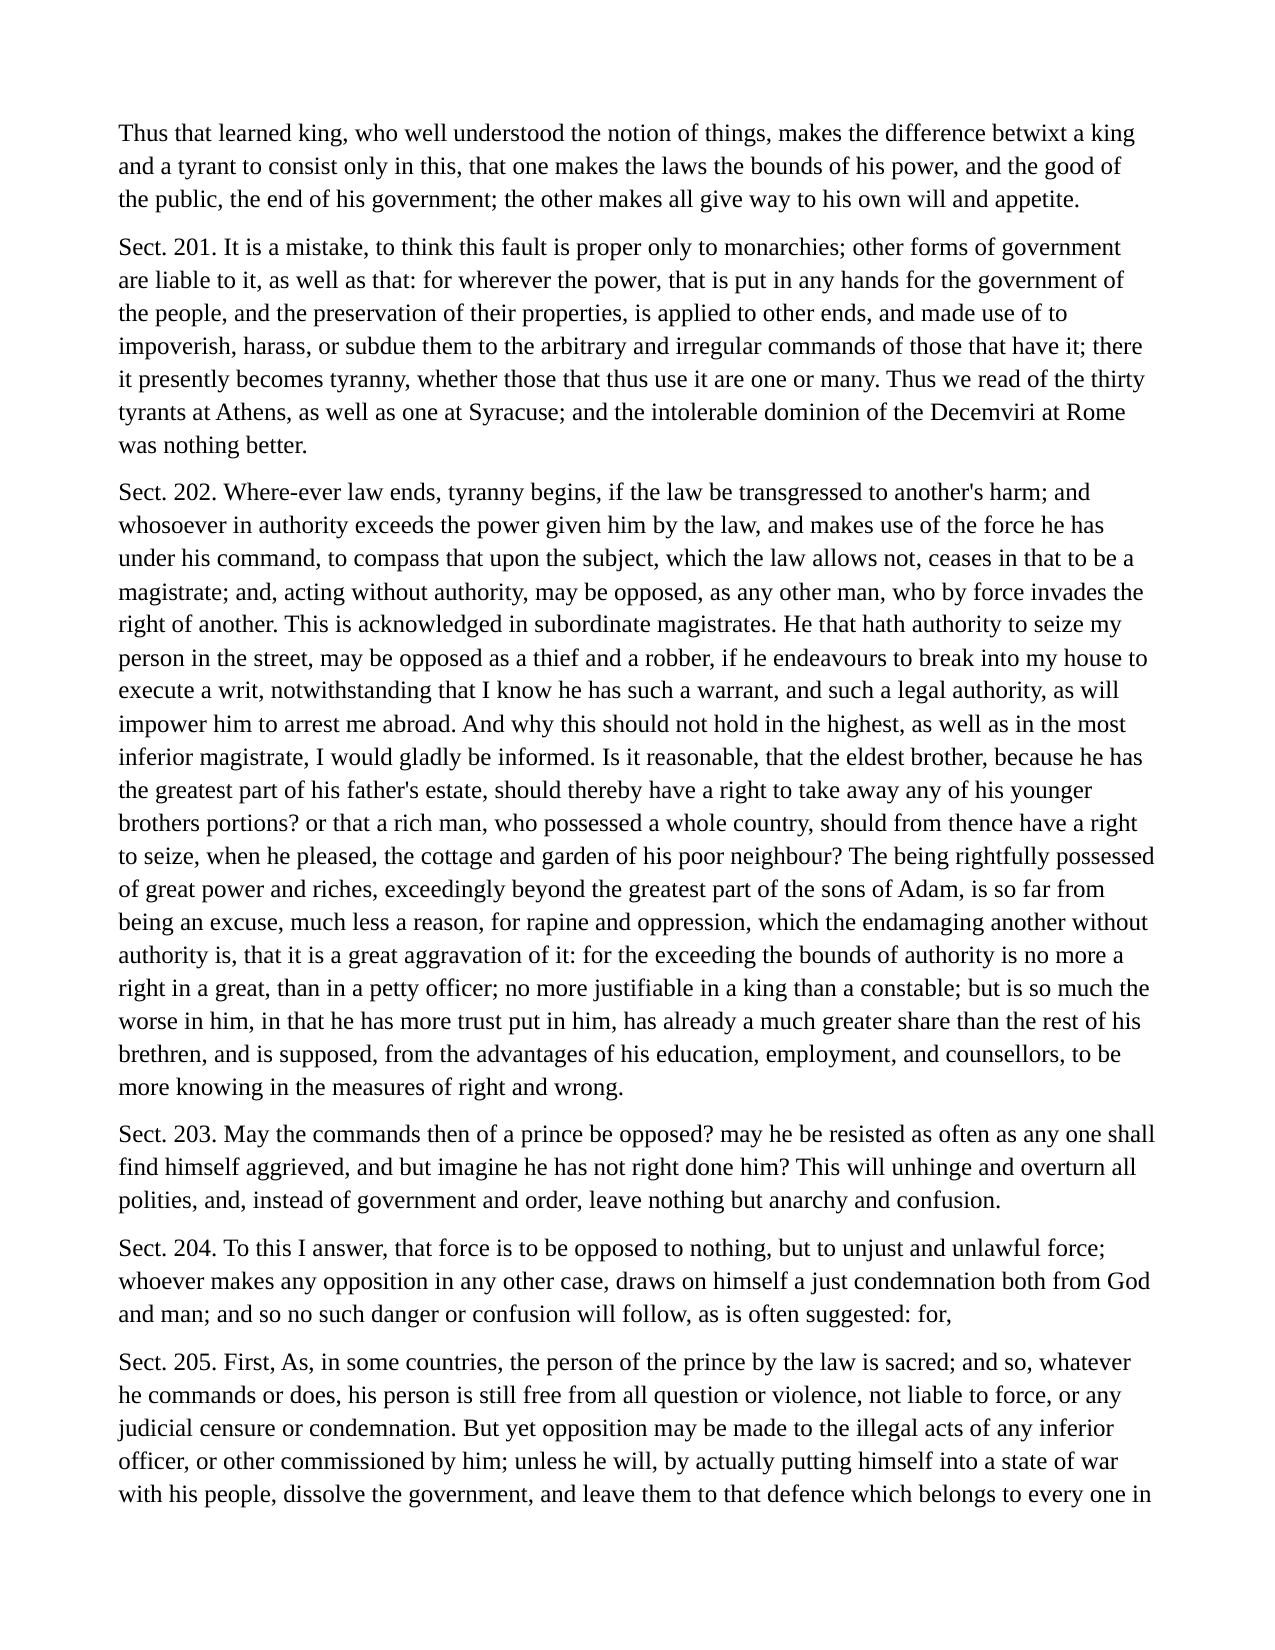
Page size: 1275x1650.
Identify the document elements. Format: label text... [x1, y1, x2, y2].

text Sect. 201. It is a mistake, to think this fault is proper only to monarchies; other forms of government are liable to it, as well as that: for wherever the power, that is put in any hands for the government of the people, and the preservation of their properties, is applied to other ends, and made use of to impoverish, harass, or subdue them to the arbitrary and irregular commands of those that have it; there it presently becomes tyranny, whether those that thus use it are one or many. Thus we read of the thirty tyrants at Athens, as well as one at Syracuse; and the intolerable dominion of the Decemviri at Rome was nothing better. [118, 232, 1157, 459]
text Sect. 202. Where-ever law ends, tyranny begins, if the law be transgressed to another's harm; and whosoever in authority exceeds the power given him by the law, and makes use of the force he has under his command, to compass that upon the subject, which the law allows not, ceases in that to be a magistrate; and, acting without authority, may be opposed, as any other man, who by force invades the right of another. This is acknowledged in subordinate magistrates. He that hath authority to seize my person in the street, may be opposed as a thief and a robber, if he endeavours to break into my house to execute a writ, notwithstanding that I know he has such a warrant, and such a legal authority, as will impower him to arrest me abroad. And why this should not hold in the highest, as well as in the most inferior magistrate, I would gladly be informed. Is it reasonable, that the eldest brother, because he has the greatest part of his father's estate, should thereby have a right to take away any of his younger brothers portions? or that a rich man, who possessed a whole country, should from thence have a right to seize, when he pleased, the cottage and garden of his poor neighbour? The being rightfully possessed of great power and riches, exceedingly beyond the greatest part of the sons of Adam, is so far from being an excuse, much less a reason, for rapine and oppression, which the endamaging another without authority is, that it is a great aggravation of it: for the exceeding the bounds of authority is no more a right in a great, than in a petty officer; no more justifiable in a king than a constable; but is so much the worse in him, in that he has more trust put in him, has already a much greater share than the rest of his brethren, and is supposed, from the advantages of his education, employment, and counsellors, to be more knowing in the measures of right and wrong. [118, 477, 1157, 1101]
text Sect. 204. To this I answer, that force is to be opposed to nothing, but to unjust and unlawful force; whoever makes any opposition in any other case, draws on himself a just condemnation both from God and man; and so no such danger or confusion will follow, as is often suggested: for, [118, 1233, 1157, 1328]
text Thus that learned king, who well understood the notion of things, makes the difference betwixt a king and a tyrant to consist only in this, that one makes the laws the bounds of his power, and the good of the public, the end of his government; the other makes all give way to his own will and appetite. [118, 118, 1157, 213]
text Sect. 203. May the commands then of a prince be opposed? may he be resisted as often as any one shall find himself aggrieved, and but imagine he has not right done him? This will unhinge and overturn all polities, and, instead of government and order, leave nothing but anarchy and confusion. [118, 1119, 1157, 1214]
text Sect. 205. First, As, in some countries, the person of the prince by the law is sacred; and so, whatever he commands or does, his person is still free from all question or violence, not liable to force, or any judicial censure or condemnation. But yet opposition may be made to the illegal acts of any inferior officer, or other commissioned by him; unless he will, by actually putting himself into a state of war with his people, dissolve the government, and leave them to that defence which belongs to every one in [118, 1347, 1157, 1508]
